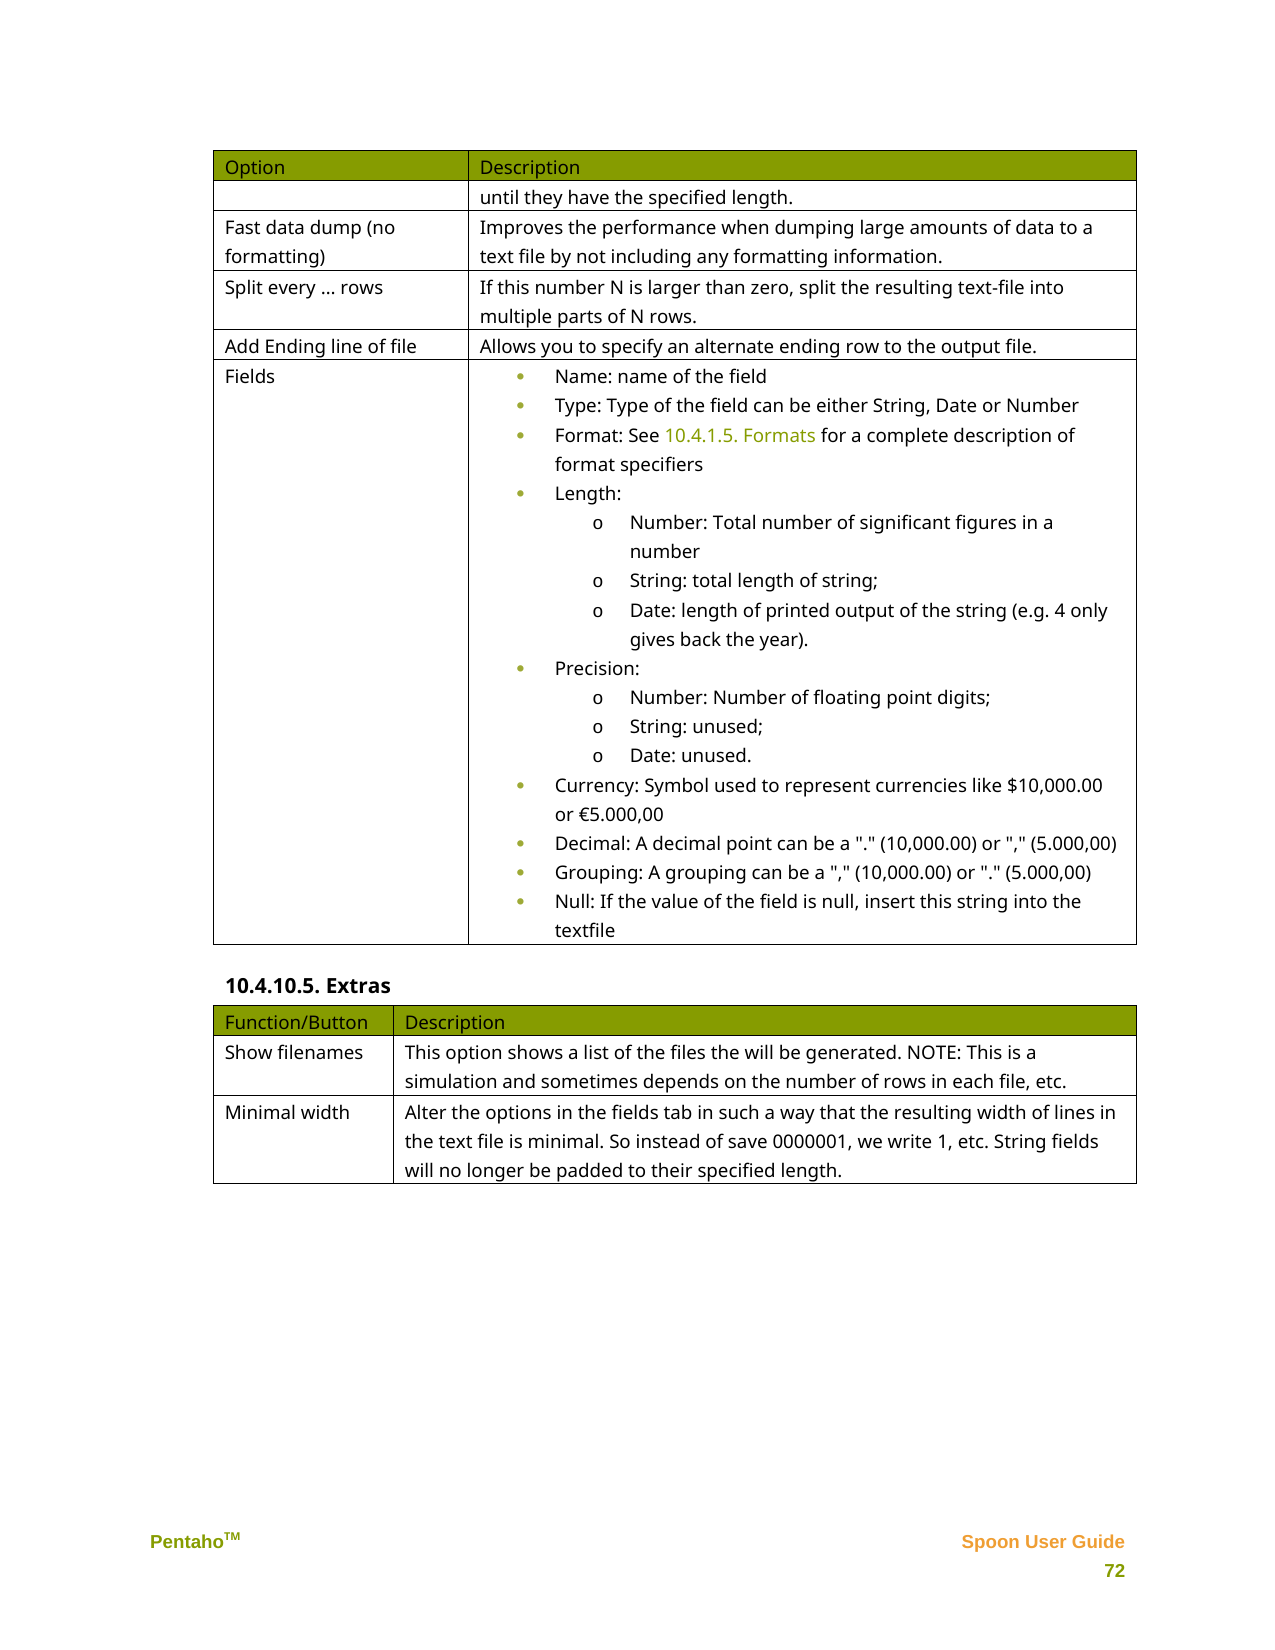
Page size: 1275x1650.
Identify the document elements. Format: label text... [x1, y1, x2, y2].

table_cell Add Ending line of file [214, 330, 468, 359]
table_cell Alter the options in the fields tab in such a way that the resulting width of lines in the text file is minimal. So instead of save 0000001, we write 1, etc. String fields will no longer be padded to their specified length. [394, 1096, 1136, 1183]
table_cell Show filenames [214, 1036, 393, 1095]
table_cell Name: name of the field Type: Type of the field can be either String, Date or Number Format: See 10.4.1.5. Formats for a complete description of format specifiers Length: Number: Total number of significant figures in a number String: total length of string; Date: length of printed output of the string (e.g. 4 only gives back the year). Precision: Number: Number of floating point digits; String: unused; Date: unused. Currency: Symbol used to represent currencies like $10,000.00 or €5.000,00 Decimal: A decimal point can be a "." (10,000.00) or "," (5.000,00) Grouping: A grouping can be a "," (10,000.00) or "." (5.000,00) Null: If the value of the field is null, insert this string into the textfile [469, 360, 1136, 944]
table_cell Improves the performance when dumping large amounts of data to a text file by not including any formatting information. [469, 211, 1136, 270]
table_cell If this number N is larger than zero, split the resulting text-file into multiple parts of N rows. [469, 271, 1136, 329]
table_cell Split every … rows [214, 271, 468, 329]
table_header Description [469, 151, 1136, 180]
table_cell Allows you to specify an alternate ending row to the output file. [469, 330, 1136, 359]
table_header Description [394, 1006, 1136, 1035]
table_cell Minimal width [214, 1096, 393, 1183]
subtitle 10.4.10.5. Extras [225, 970, 1125, 999]
table_header Option [214, 151, 468, 180]
table_cell [214, 181, 468, 210]
table_cell Fields [214, 360, 468, 944]
table_cell until they have the specified length. [469, 181, 1136, 210]
table_cell This option shows a list of the files the will be generated. NOTE: This is a simulation and sometimes depends on the number of rows in each file, etc. [394, 1036, 1136, 1095]
table_header Function/Button [214, 1006, 393, 1035]
table_cell Fast data dump (no formatting) [214, 211, 468, 270]
